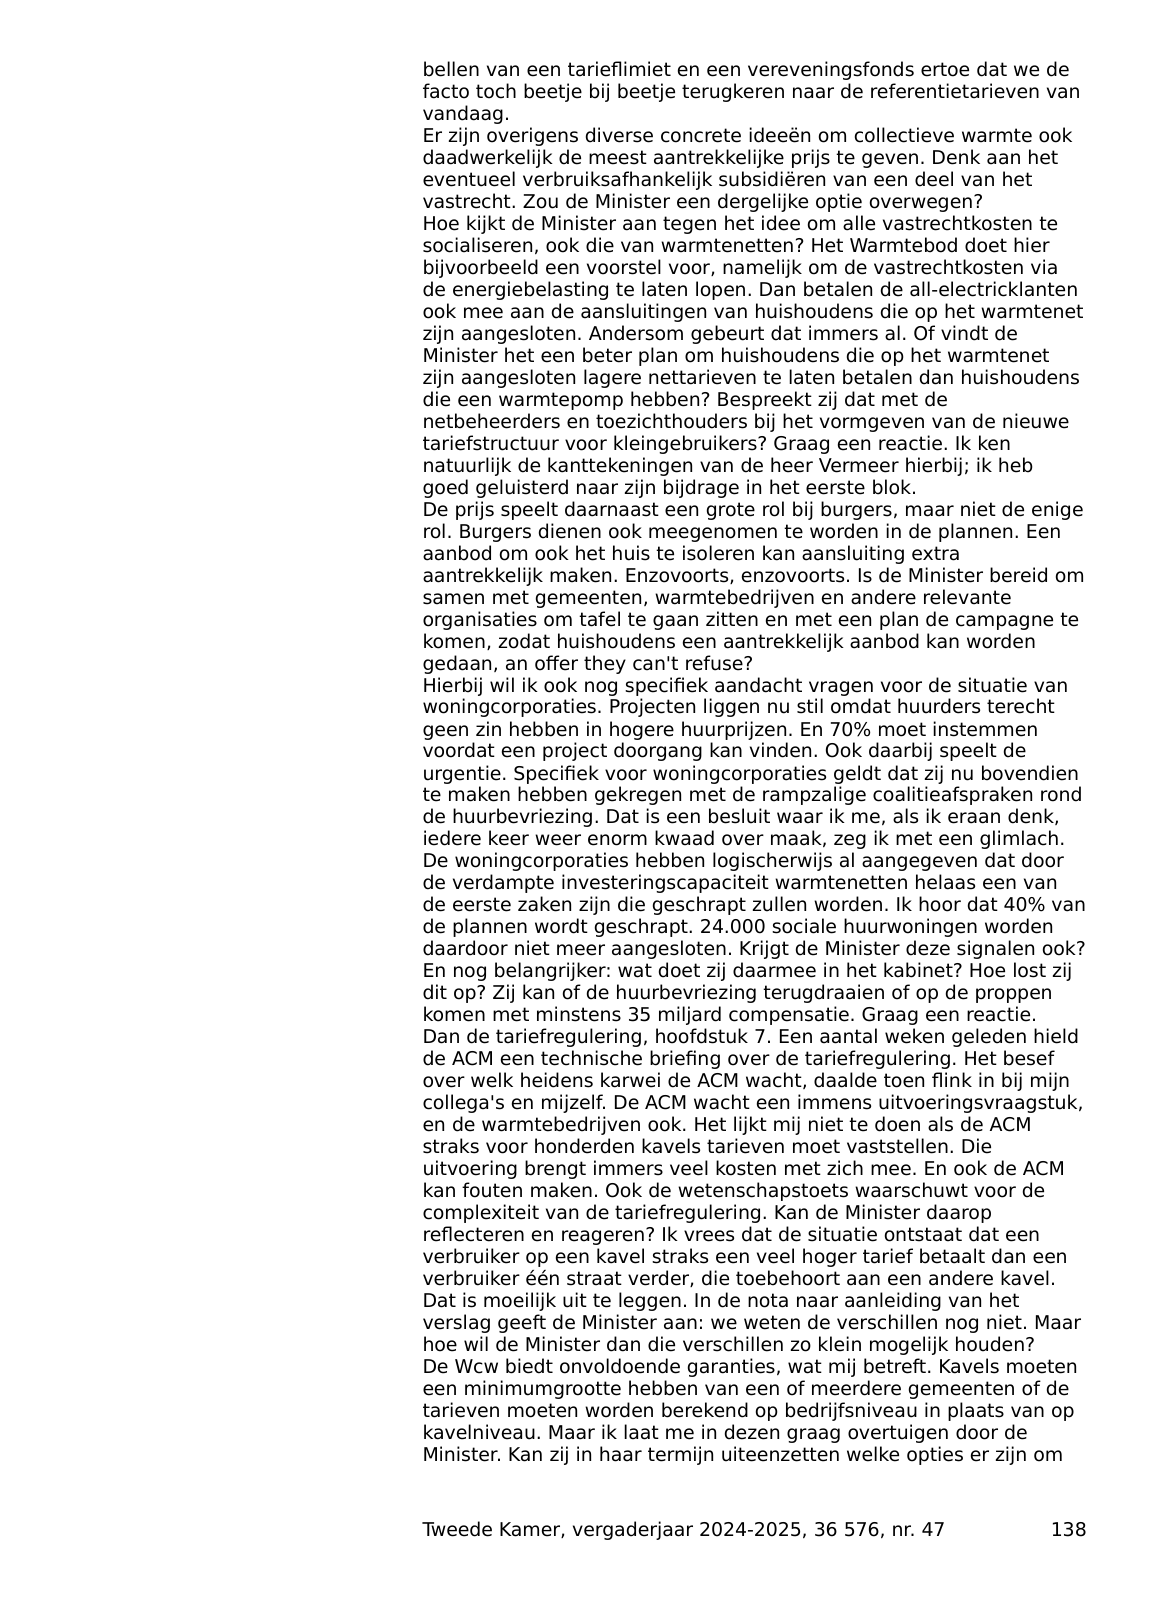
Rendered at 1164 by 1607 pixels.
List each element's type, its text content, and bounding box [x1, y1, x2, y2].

text De Wcw biedt onvoldoende garanties, wat mij betreft. Kavels moeten een minimumgrootte hebben van een of meerdere gemeenten of de tarieven moeten worden berekend op bedrijfsniveau in plaats van op kavelniveau. Maar ik laat me in dezen graag overtuigen door de Minister. Kan zij in haar termijn uiteenzetten welke opties er zijn om [422, 1356, 1087, 1466]
text Hierbij wil ik ook nog specifiek aandacht vragen voor de situatie van woningcorporaties. Projecten liggen nu stil omdat huurders terecht geen zin hebben in hogere huurprijzen. En 70% moet instemmen voordat een project doorgang kan vinden. Ook daarbij speelt de urgentie. Specifiek voor woningcorporaties geldt dat zij nu bovendien te maken hebben gekregen met de rampzalige coalitieafspraken rond de huurbevriezing. Dat is een besluit waar ik me, als ik eraan denk, iedere keer weer enorm kwaad over maak, zeg ik met een glimlach. [422, 674, 1087, 850]
text bellen van een tarieflimiet en een vereveningsfonds ertoe dat we de facto toch beetje bij beetje terugkeren naar de referentietarieven van vandaag. [422, 59, 1087, 125]
text Er zijn overigens diverse concrete ideeën om collectieve warmte ook daadwerkelijk de meest aantrekkelijke prijs te geven. Denk aan het eventueel verbruiksafhankelijk subsidiëren van een deel van het vastrecht. Zou de Minister een dergelijke optie overwegen? [422, 125, 1087, 213]
text De woningcorporaties hebben logischerwijs al aangegeven dat door de verdampte investeringscapaciteit warmtenetten helaas een van de eerste zaken zijn die geschrapt zullen worden. Ik hoor dat 40% van de plannen wordt geschrapt. 24.000 sociale huurwoningen worden daardoor niet meer aangesloten. Krijgt de Minister deze signalen ook? En nog belangrijker: wat doet zij daarmee in het kabinet? Hoe lost zij dit op? Zij kan of de huurbevriezing terugdraaien of op de proppen komen met minstens 35 miljard compensatie. Graag een reactie. [422, 850, 1087, 1026]
text Hoe kijkt de Minister aan tegen het idee om alle vastrechtkosten te socialiseren, ook die van warmtenetten? Het Warmtebod doet hier bijvoorbeeld een voorstel voor, namelijk om de vastrechtkosten via de energiebelasting te laten lopen. Dan betalen de all-electricklanten ook mee aan de aansluitingen van huishoudens die op het warmtenet zijn aangesloten. Andersom gebeurt dat immers al. Of vindt de Minister het een beter plan om huishoudens die op het warmtenet zijn aangesloten lagere nettarieven te laten betalen dan huishoudens die een warmtepomp hebben? Bespreekt zij dat met de netbeheerders en toezichthouders bij het vormgeven van de nieuwe tariefstructuur voor kleingebruikers? Graag een reactie. Ik ken natuurlijk de kanttekeningen van de heer Vermeer hierbij; ik heb goed geluisterd naar zijn bijdrage in het eerste blok. [422, 213, 1087, 499]
text De prijs speelt daarnaast een grote rol bij burgers, maar niet de enige rol. Burgers dienen ook meegenomen te worden in de plannen. Een aanbod om ook het huis te isoleren kan aansluiting extra aantrekkelijk maken. Enzovoorts, enzovoorts. Is de Minister bereid om samen met gemeenten, warmtebedrijven en andere relevante organisaties om tafel te gaan zitten en met een plan de campagne te komen, zodat huishoudens een aantrekkelijk aanbod kan worden gedaan, an offer they can't refuse? [422, 499, 1087, 674]
text Dan de tariefregulering, hoofdstuk 7. Een aantal weken geleden hield de ACM een technische briefing over de tariefregulering. Het besef over welk heidens karwei de ACM wacht, daalde toen flink in bij mijn collega's en mijzelf. De ACM wacht een immens uitvoeringsvraagstuk, en de warmtebedrijven ook. Het lijkt mij niet te doen als de ACM straks voor honderden kavels tarieven moet vaststellen. Die uitvoering brengt immers veel kosten met zich mee. En ook de ACM kan fouten maken. Ook de wetenschapstoets waarschuwt voor de complexiteit van de tariefregulering. Kan de Minister daarop reflecteren en reageren? Ik vrees dat de situatie ontstaat dat een verbruiker op een kavel straks een veel hoger tarief betaalt dan een verbruiker één straat verder, die toebehoort aan een andere kavel. Dat is moeilijk uit te leggen. In de nota naar aanleiding van het verslag geeft de Minister aan: we weten de verschillen nog niet. Maar hoe wil de Minister dan die verschillen zo klein mogelijk houden? [422, 1026, 1087, 1356]
